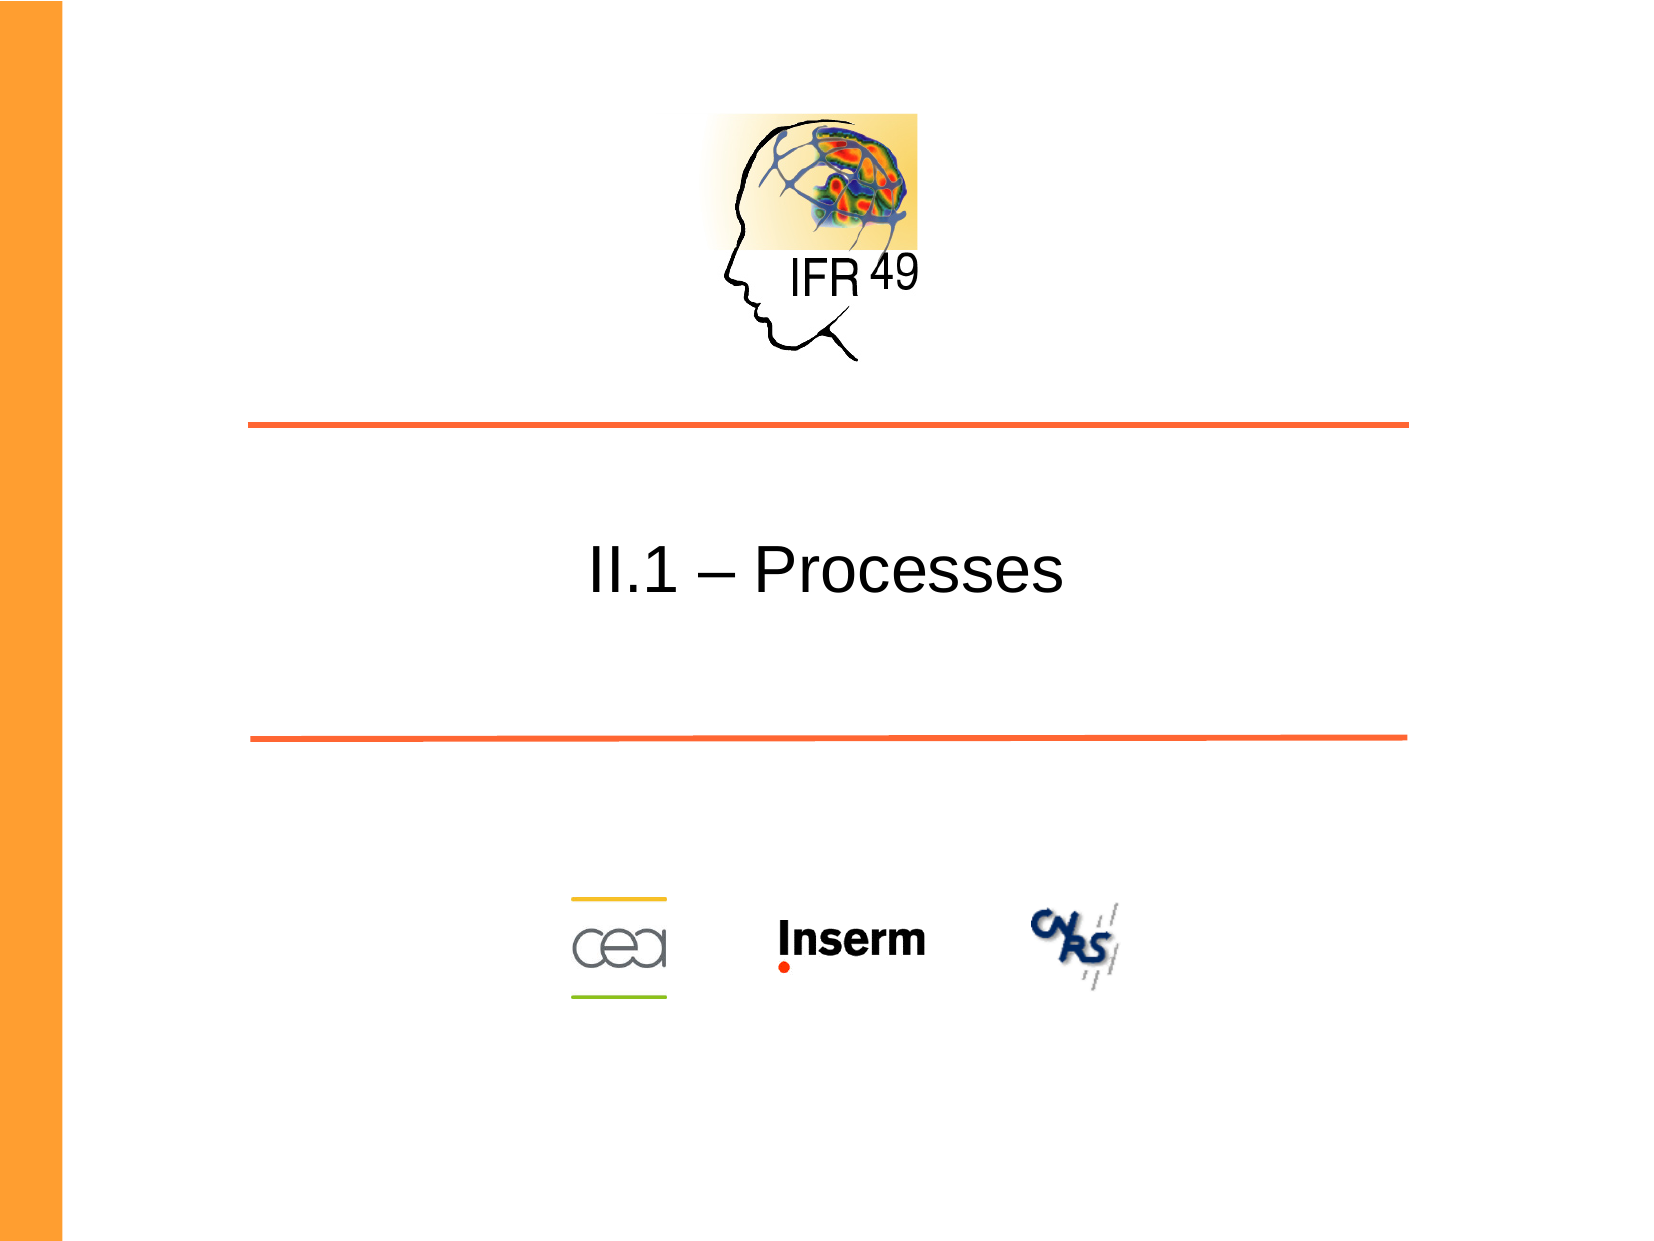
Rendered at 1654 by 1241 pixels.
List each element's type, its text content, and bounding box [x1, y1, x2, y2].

picture [571, 897, 667, 999]
title II.1 – Processes [236, 473, 1418, 666]
picture [656, 105, 918, 401]
picture [1031, 902, 1121, 992]
picture [778, 920, 927, 976]
